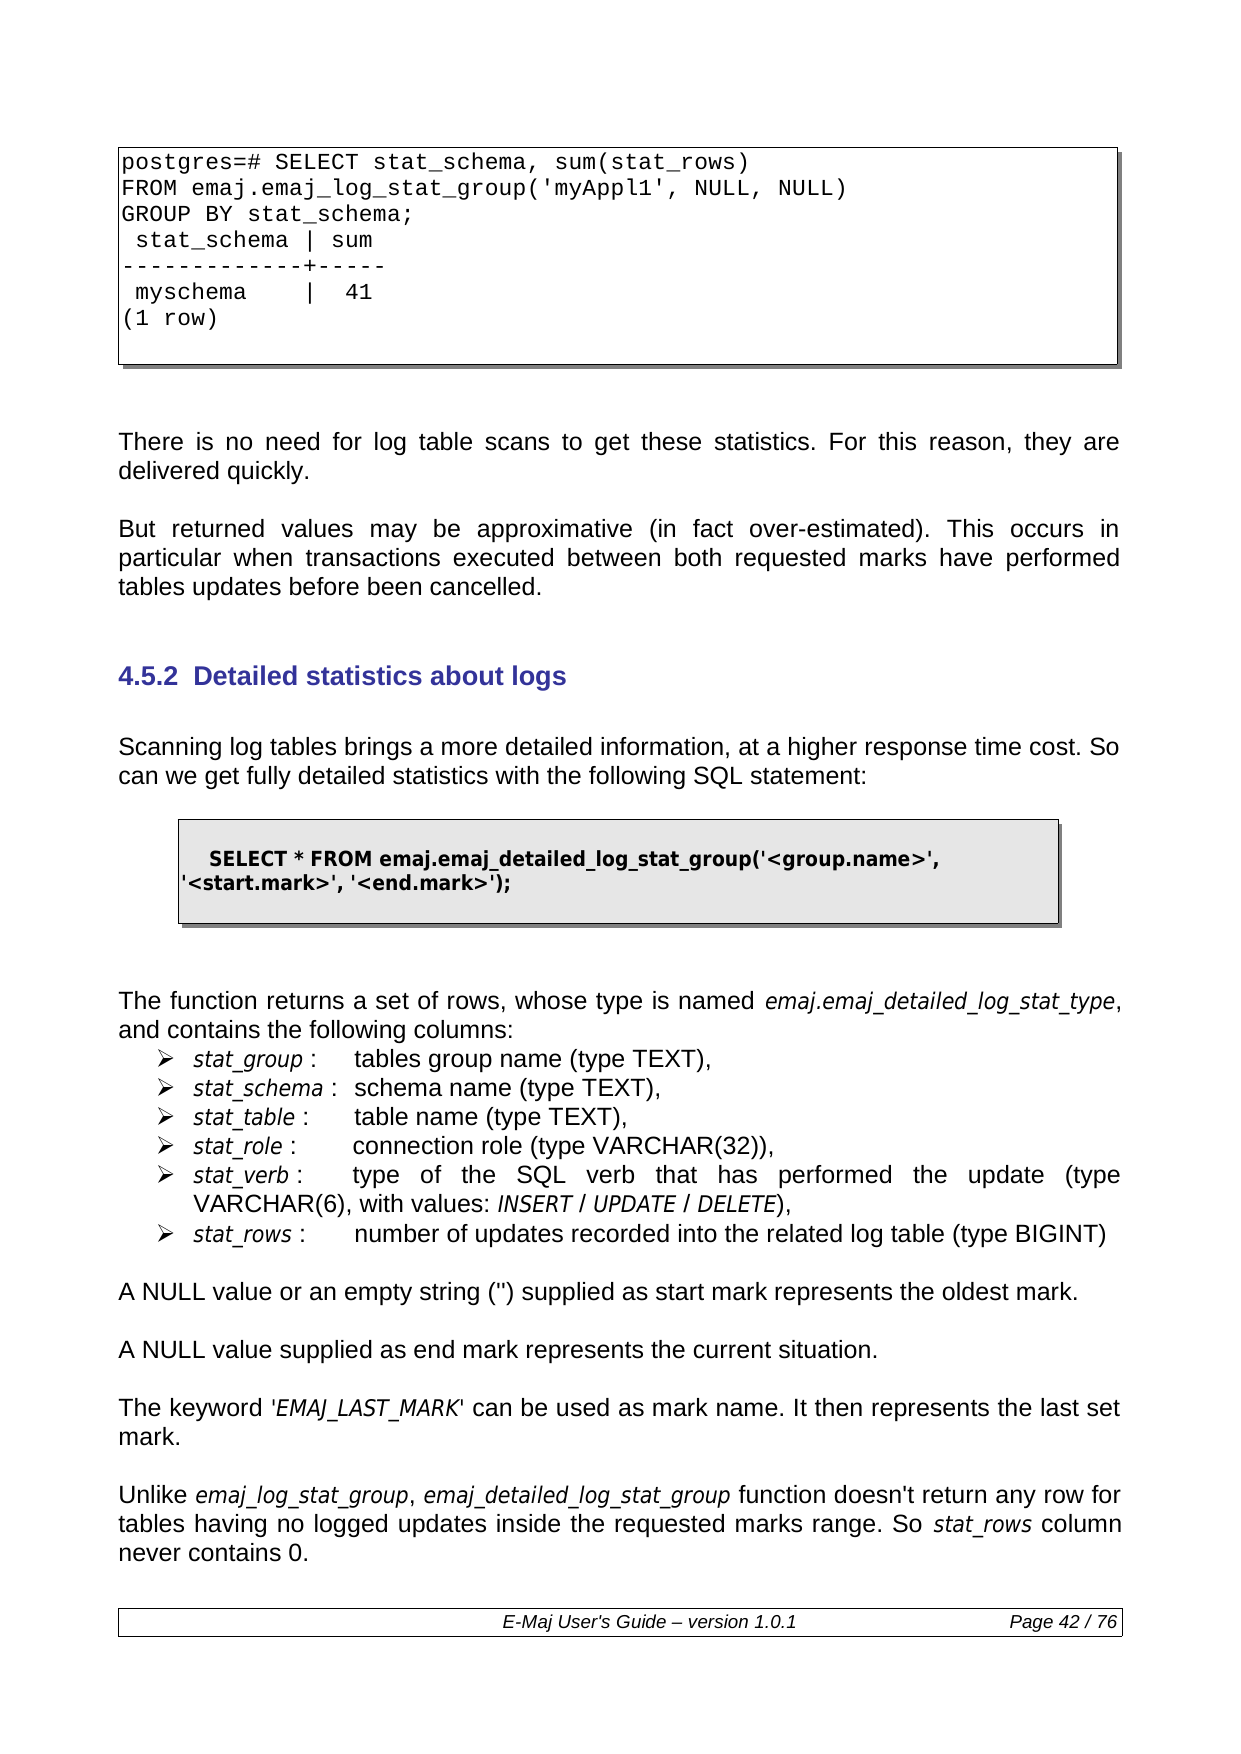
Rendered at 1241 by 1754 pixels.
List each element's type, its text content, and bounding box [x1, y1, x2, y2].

text A NULL value supplied as end mark represents the current situation. [118, 1335, 1122, 1364]
list stat_rows : number of updates recorded into the related log table (type BIGINT) [156, 1218, 1122, 1247]
text The keyword 'EMAJ_LAST_MARK' can be used as mark name. It then represents the last set mark. [118, 1393, 1122, 1451]
subtitle Detailed statistics about logs [118, 659, 1122, 690]
text myschema | 41 [119, 277, 1117, 303]
text The function returns a set of rows, whose type is named emaj.emaj_detailed_log_stat_type, and contains the following columns: [118, 986, 1122, 1044]
text Unlike emaj_log_stat_group, emaj_detailed_log_stat_group function doesn't return any row for tables having no logged updates inside the requested marks range. So stat_rows column never contains 0. [118, 1480, 1122, 1567]
text SELECT * FROM emaj.emaj_detailed_log_stat_group('<group.name>', '<start.mark>', '<end.mark>'); [179, 844, 1058, 893]
text GROUP BY stat_schema; [119, 199, 1117, 225]
text A NULL value or an empty string ('') supplied as start mark represents the oldest mark. [118, 1247, 1122, 1306]
list stat_role : connection role (type VARCHAR(32)), [156, 1131, 1122, 1160]
text There is no need for log table scans to get these statistics. For this reason, they are delivered quickly. [118, 427, 1122, 485]
text FROM emaj.emaj_log_stat_group('myAppl1', NULL, NULL) [119, 173, 1117, 199]
list stat_schema : schema name (type TEXT), [156, 1073, 1122, 1102]
text (1 row) [119, 303, 1117, 332]
text postgres=# SELECT stat_schema, sum(stat_rows) [119, 148, 1117, 173]
list stat_verb : type of the SQL verb that has performed the update (type VARCHAR(6), with values: INSERT / UPDATE / DELETE), [156, 1160, 1122, 1218]
list stat_group : tables group name (type TEXT), [156, 1044, 1122, 1073]
list stat_table : table name (type TEXT), [156, 1102, 1122, 1131]
text -------------+----- [119, 251, 1117, 277]
text Scanning log tables brings a more detailed information, at a higher response time cost. So can we get fully detailed statistics with the following SQL statement: [118, 732, 1122, 790]
text stat_schema | sum [119, 225, 1117, 251]
text But returned values may be approximative (in fact over-estimated). This occurs in particular when transactions executed between both requested marks have performed tables updates before been cancelled. [118, 514, 1122, 601]
